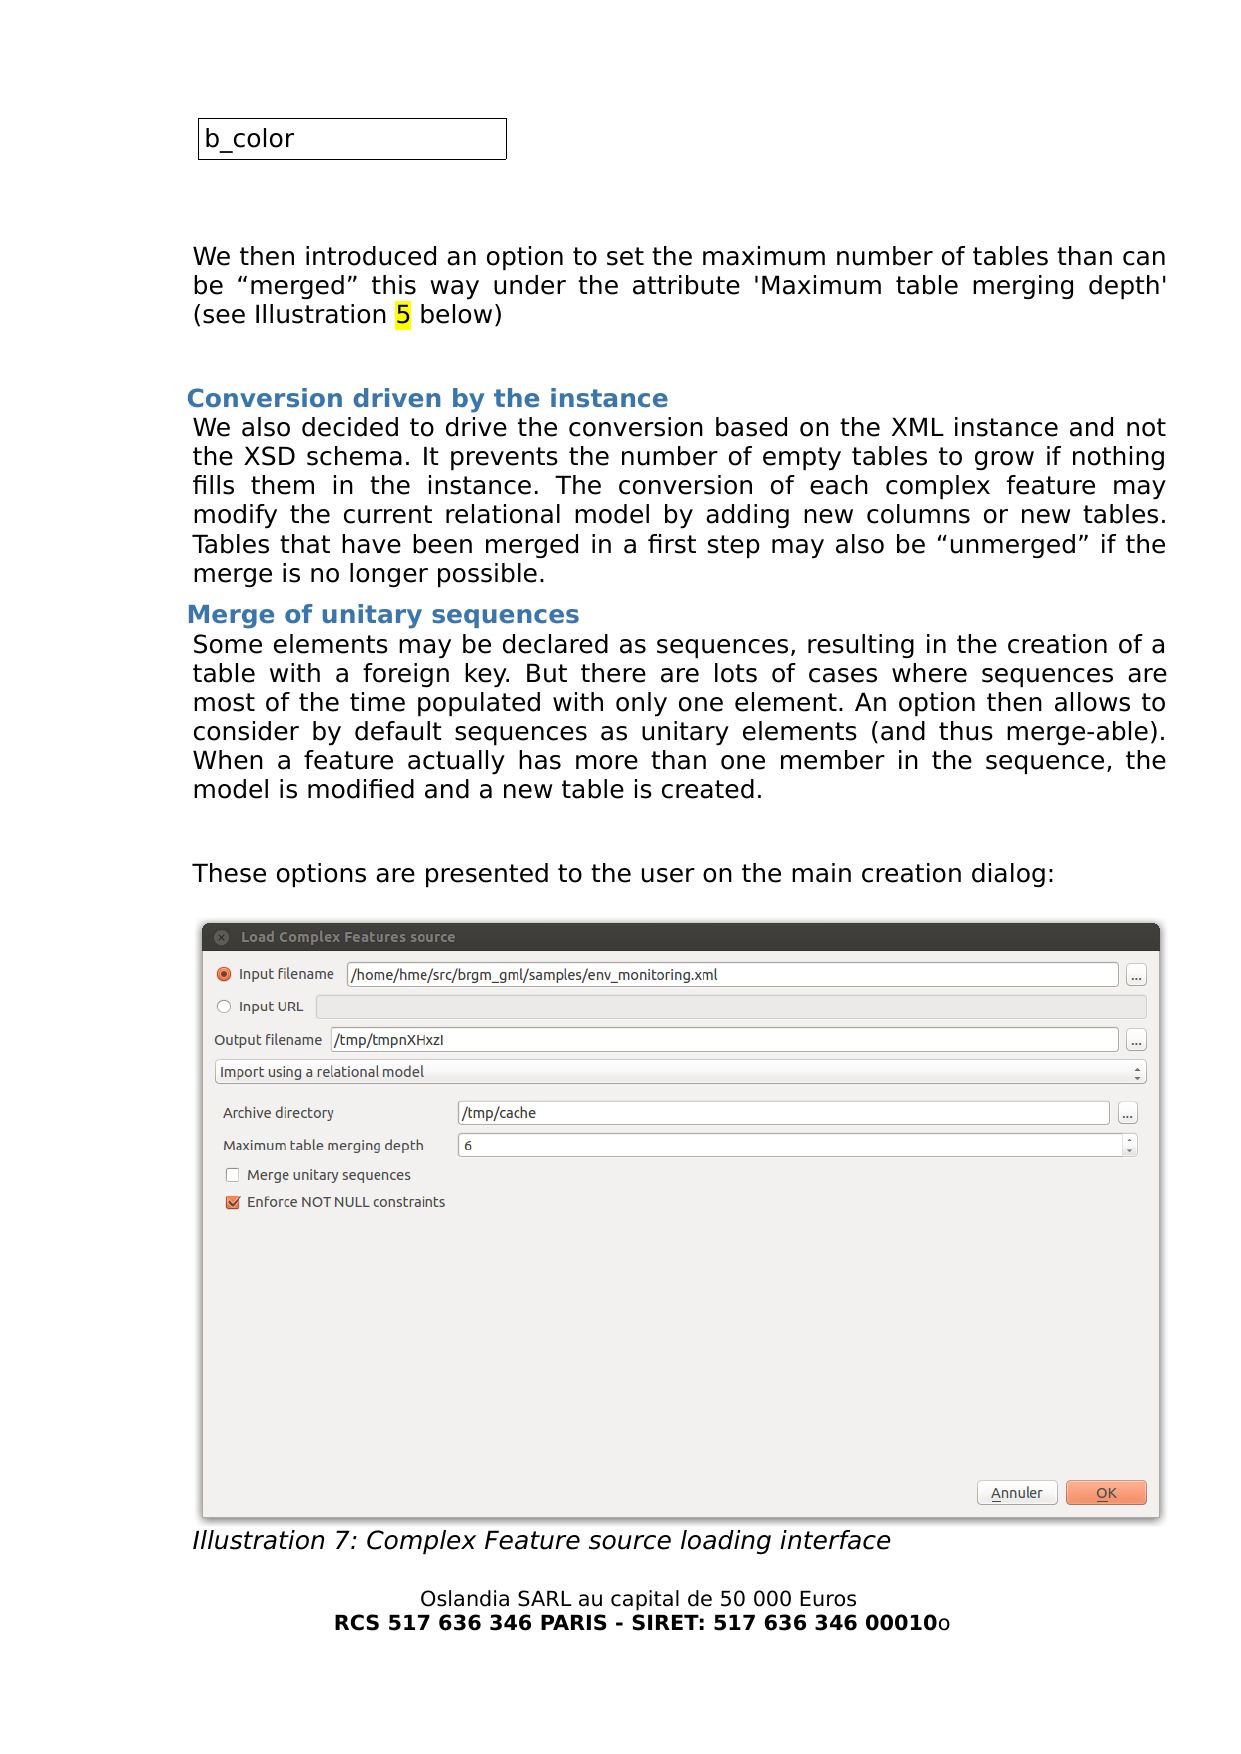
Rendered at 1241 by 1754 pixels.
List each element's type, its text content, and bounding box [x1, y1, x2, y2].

text We then introduced an option to set the maximum number of tables than can be “merged” this way under the attribute 'Maximum table merging depth' (see Illustration 5 below) [192, 242, 1168, 330]
text Some elements may be declared as sequences, resulting in the creation of a table with a foreign key. But there are lots of cases where sequences are most of the time populated with only one element. An option then allows to consider by default sequences as unitary elements (and thus merge-able). When a feature actually has more than one member in the sequence, the model is modified and a new table is created. [192, 630, 1168, 805]
text Illustration 7: Complex Feature source loading interface [192, 1527, 1168, 1555]
picture [192, 913, 1169, 1527]
text These options are presented to the user on the main creation dialog: [192, 859, 1168, 888]
subtitle Conversion driven by the instance [186, 384, 1168, 413]
subtitle Merge of unitary sequences [186, 601, 1168, 630]
table_cell b_color [199, 119, 506, 159]
text We also decided to drive the conversion based on the XML instance and not the XSD schema. It prevents the number of empty tables to grow if nothing fills them in the instance. The conversion of each complex feature may modify the current relational model by adding new columns or new tables. Tables that have been merged in a first step may also be “unmerged” if the merge is no longer possible. [192, 413, 1168, 588]
